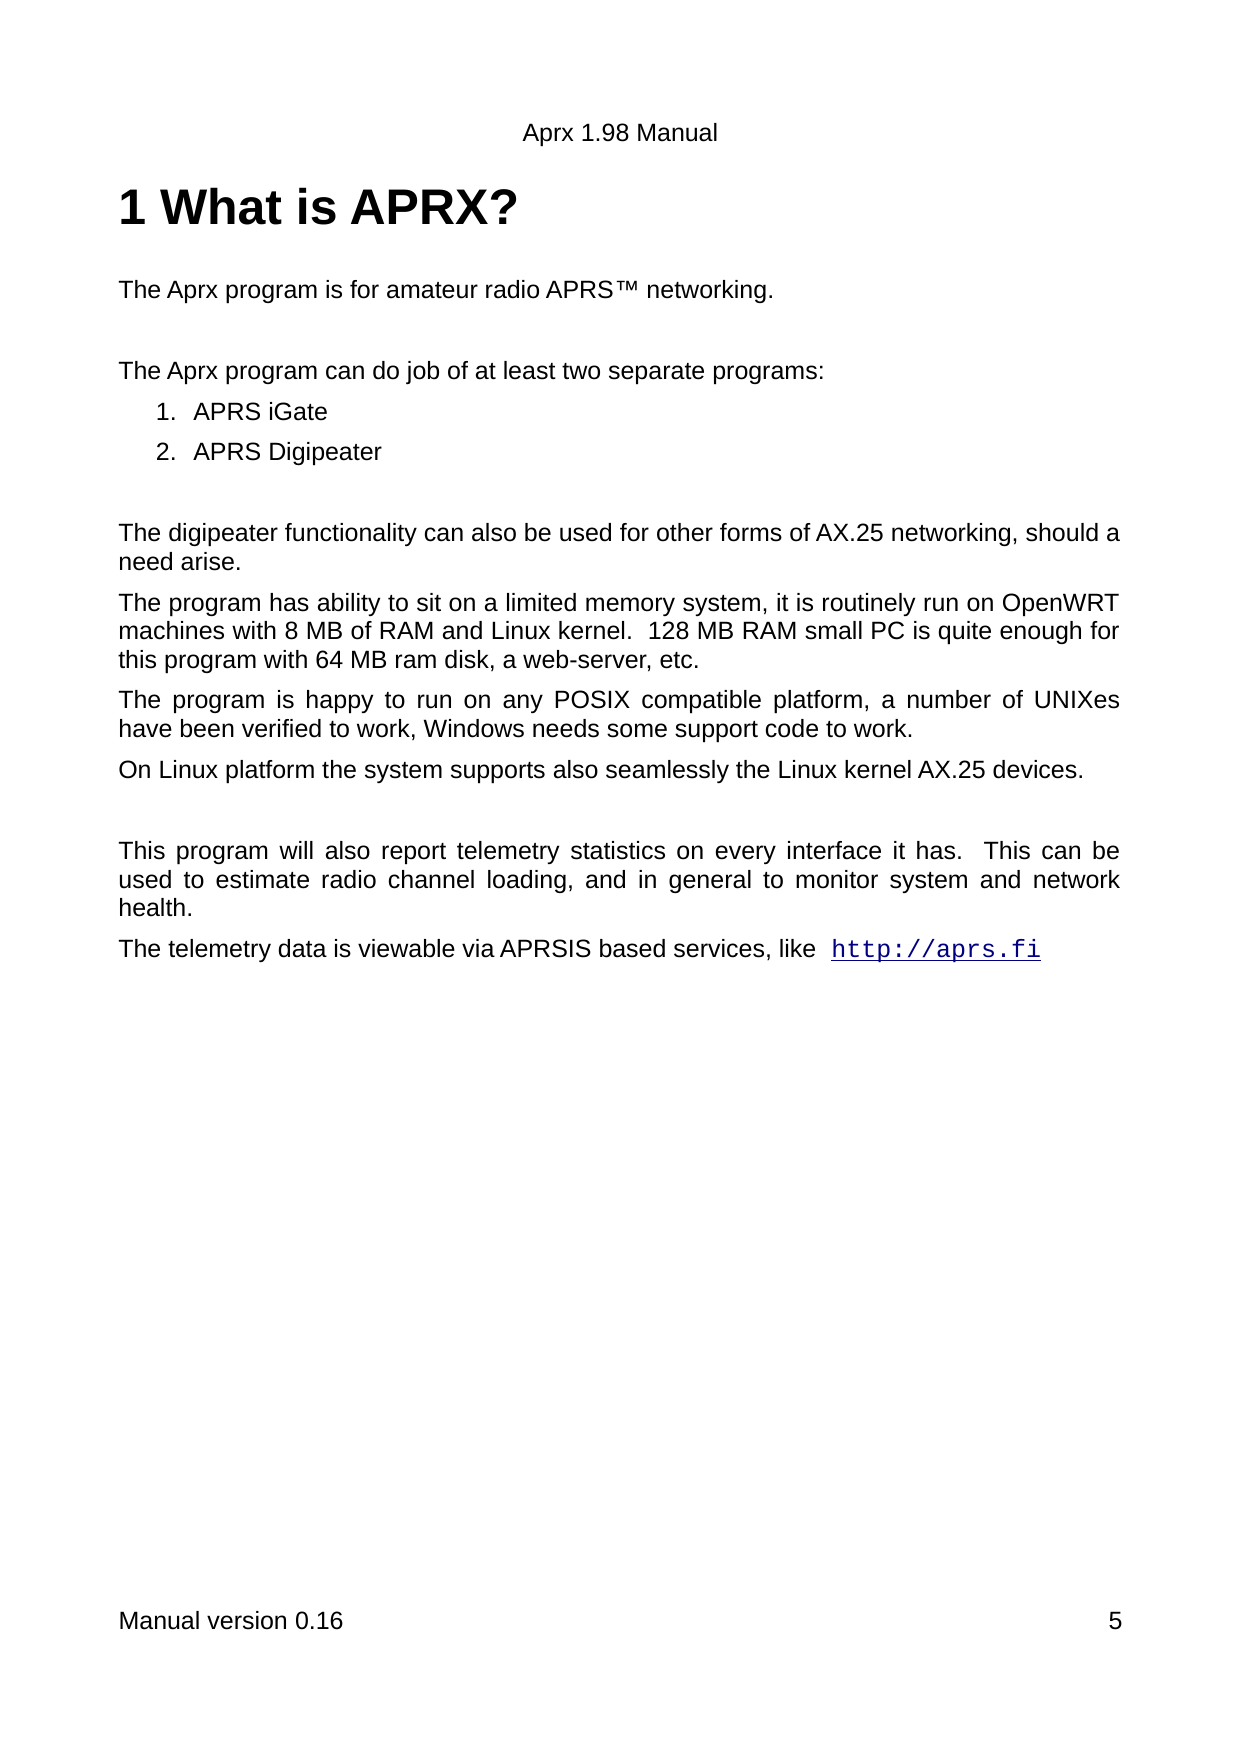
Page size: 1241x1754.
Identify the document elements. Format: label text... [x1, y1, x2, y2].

text The Aprx program can do job of at least two separate programs: [118, 356, 1122, 385]
text On Linux platform the system supports also seamlessly the Linux kernel AX.25 devices. [118, 755, 1122, 783]
text This program will also report telemetry statistics on every interface it has. This can be used to estimate radio channel loading, and in general to monitor system and network health. [118, 836, 1122, 922]
subtitle What is APRX? [118, 177, 1122, 234]
text The program is happy to run on any POSIX compatible platform, a number of UNIXes have been verified to work, Windows needs some support code to work. [118, 686, 1122, 743]
text The telemetry data is viewable via APRSIS based services, like http://aprs.fi [118, 934, 1122, 965]
list APRS iGate [156, 397, 1122, 425]
text The digipeater functionality can also be used for other forms of AX.25 networking, should a need arise. [118, 518, 1122, 576]
list APRS Digipeater [156, 437, 1122, 466]
text The program has ability to sit on a limited memory system, it is routinely run on OpenWRT machines with 8 MB of RAM and Linux kernel. 128 MB RAM small PC is quite enough for this program with 64 MB ram disk, a web-server, etc. [118, 587, 1122, 674]
text The Aprx program is for amateur radio APRS™ networking. [118, 275, 1122, 304]
